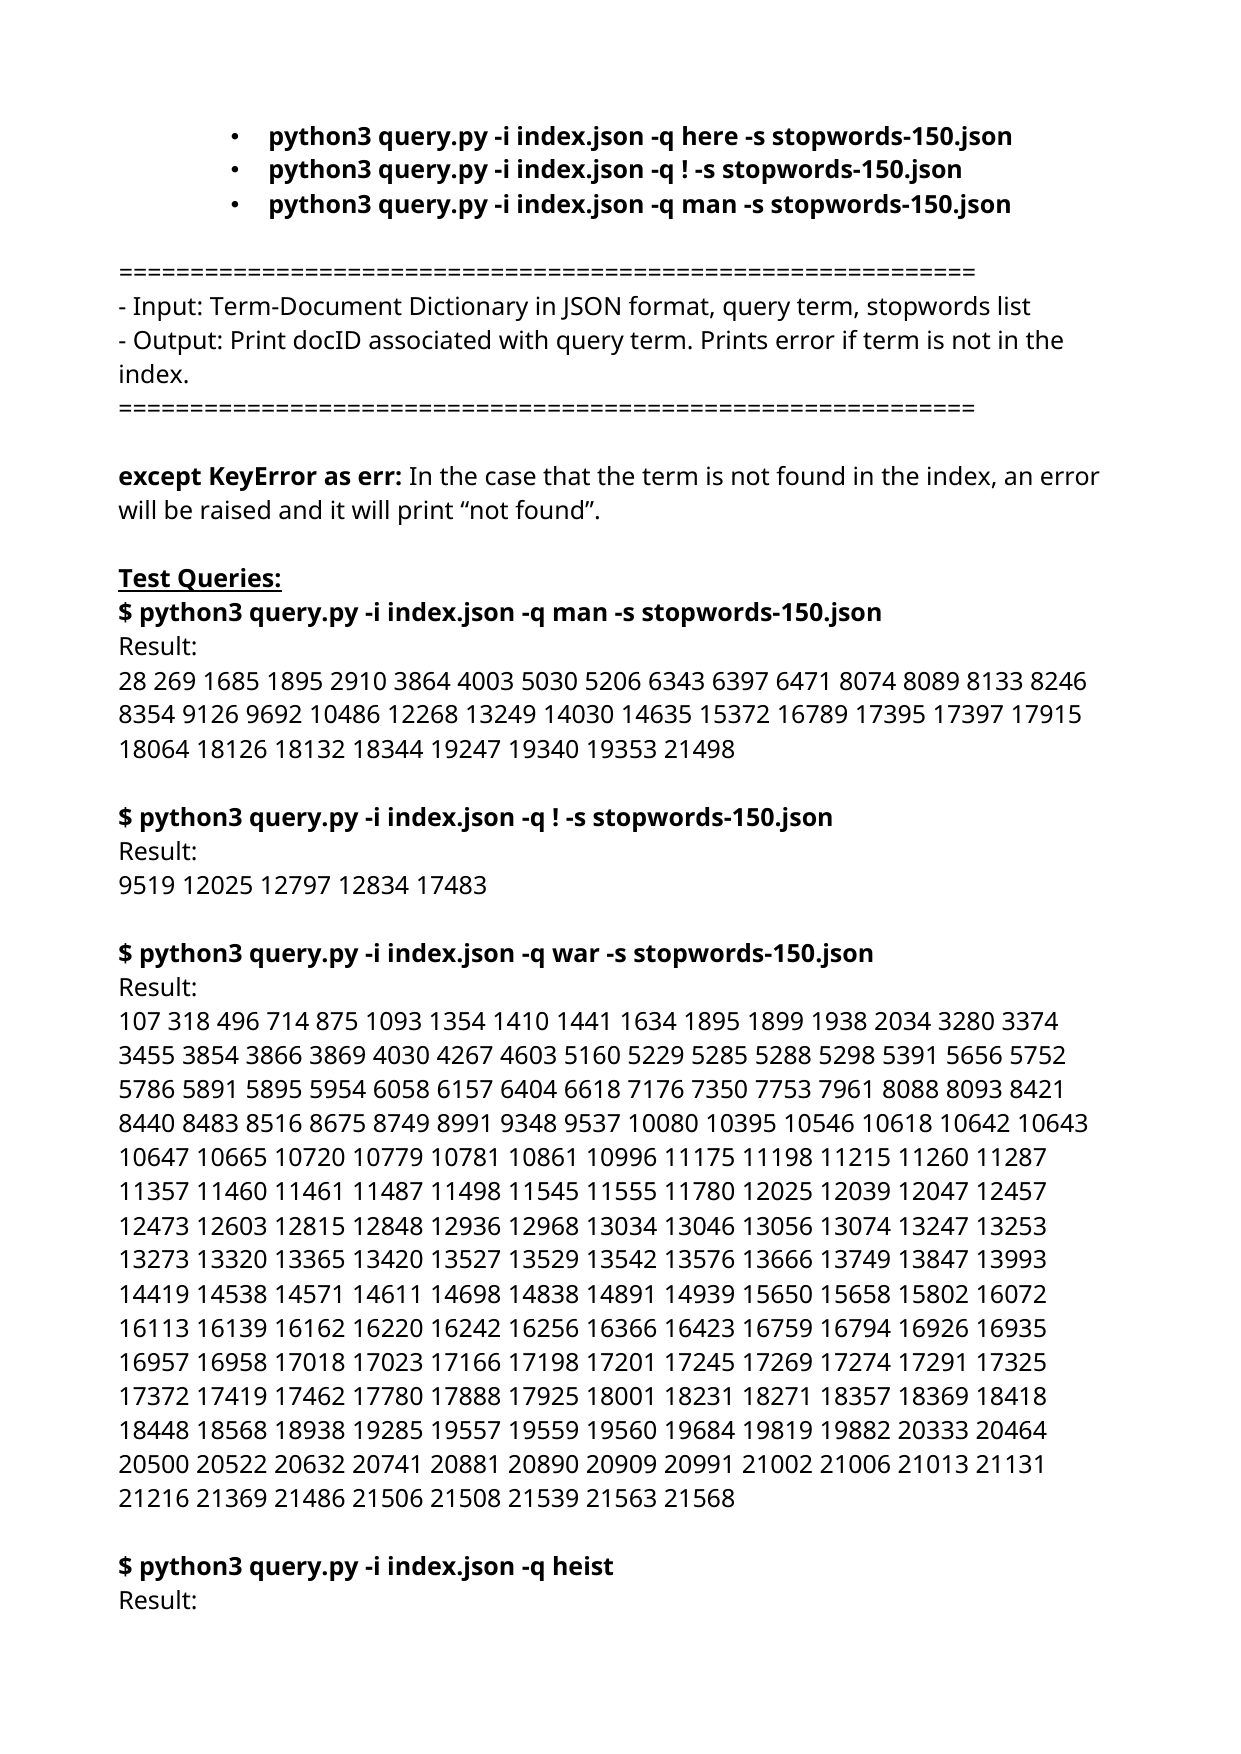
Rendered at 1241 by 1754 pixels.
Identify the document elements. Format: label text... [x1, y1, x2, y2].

text - Output: Print docID associated with query term. Prints error if term is not in the index. [118, 322, 1122, 391]
text $ python3 query.py -i index.json -q heist [118, 1549, 1122, 1583]
text Result: [118, 629, 1122, 663]
text $ python3 query.py -i index.json -q ! -s stopwords-150.json [118, 799, 1122, 833]
text Test Queries: [118, 561, 1122, 595]
text Result: [118, 833, 1122, 867]
list python3 query.py -i index.json -q here -s stopwords-150.json [231, 118, 1122, 152]
text Result: [118, 970, 1122, 1004]
list python3 query.py -i index.json -q ! -s stopwords-150.json [231, 152, 1122, 186]
text - Input: Term-Document Dictionary in JSON format, query term, stopwords list [118, 288, 1122, 322]
text $ python3 query.py -i index.json -q man -s stopwords-150.json [118, 595, 1122, 629]
text ============================================================ [118, 391, 1122, 425]
text 28 269 1685 1895 2910 3864 4003 5030 5206 6343 6397 6471 8074 8089 8133 8246 8354 9126 9692 10486 12268 13249 14030 14635 15372 16789 17395 17397 17915 18064 18126 18132 18344 19247 19340 19353 21498 [118, 663, 1122, 765]
text Result: [118, 1583, 1122, 1617]
text $ python3 query.py -i index.json -q war -s stopwords-150.json [118, 936, 1122, 970]
text 9519 12025 12797 12834 17483 [118, 867, 1122, 902]
list python3 query.py -i index.json -q man -s stopwords-150.json [231, 186, 1122, 220]
text 107 318 496 714 875 1093 1354 1410 1441 1634 1895 1899 1938 2034 3280 3374 3455 3854 3866 3869 4030 4267 4603 5160 5229 5285 5288 5298 5391 5656 5752 5786 5891 5895 5954 6058 6157 6404 6618 7176 7350 7753 7961 8088 8093 8421 8440 8483 8516 8675 8749 8991 9348 9537 10080 10395 10546 10618 10642 10643 10647 10665 10720 10779 10781 10861 10996 11175 11198 11215 11260 11287 11357 11460 11461 11487 11498 11545 11555 11780 12025 12039 12047 12457 12473 12603 12815 12848 12936 12968 13034 13046 13056 13074 13247 13253 13273 13320 13365 13420 13527 13529 13542 13576 13666 13749 13847 13993 14419 14538 14571 14611 14698 14838 14891 14939 15650 15658 15802 16072 16113 16139 16162 16220 16242 16256 16366 16423 16759 16794 16926 16935 16957 16958 17018 17023 17166 17198 17201 17245 17269 17274 17291 17325 17372 17419 17462 17780 17888 17925 18001 18231 18271 18357 18369 18418 18448 18568 18938 19285 19557 19559 19560 19684 19819 19882 20333 20464 20500 20522 20632 20741 20881 20890 20909 20991 21002 21006 21013 21131 21216 21369 21486 21506 21508 21539 21563 21568 [118, 1004, 1122, 1515]
text ============================================================ [118, 254, 1122, 288]
text except KeyError as err: In the case that the term is not found in the index, an error will be raised and it will print “not found”. [118, 459, 1122, 527]
